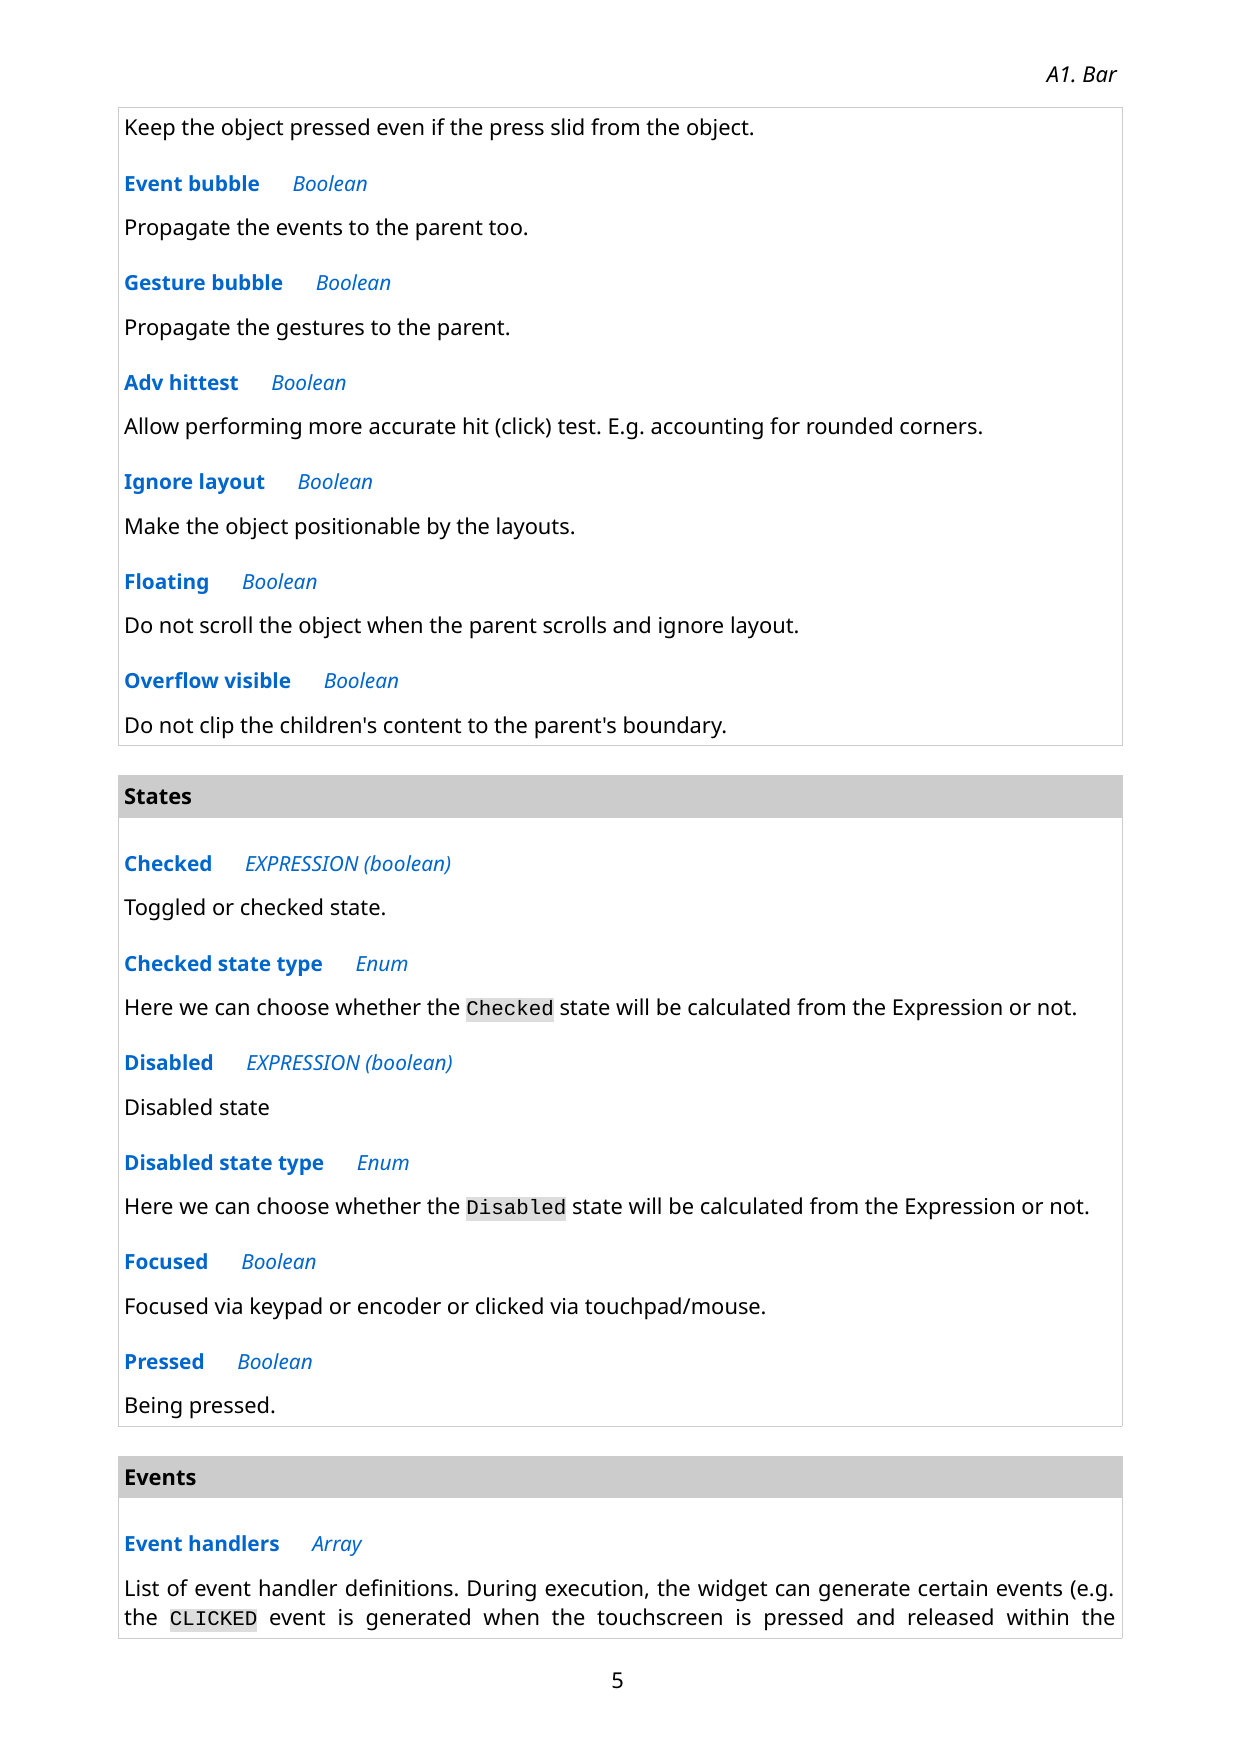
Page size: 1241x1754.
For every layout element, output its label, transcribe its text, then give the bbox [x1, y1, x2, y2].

table_header States [119, 776, 1122, 817]
table_header Events [119, 1457, 1122, 1497]
table_cell Checked EXPRESSION (boolean) Toggled or checked state. Checked state type Enum Here we can choose whether the Checked state will be calculated from the Expression or not. Disabled EXPRESSION (boolean) Disabled state Disabled state type Enum Here we can choose whether the Disabled state will be calculated from the Expression or not. Focused Boolean Focused via keypad or encoder or clicked via touchpad/mouse. Pressed Boolean Being pressed. [119, 818, 1122, 1426]
table_cell Keep the object pressed even if the press slid from the object. Event bubble Boolean Propagate the events to the parent too. Gesture bubble Boolean Propagate the gestures to the parent. Adv hittest Boolean Allow performing more accurate hit (click) test. E.g. accounting for rounded corners. Ignore layout Boolean Make the object positionable by the layouts. Floating Boolean Do not scroll the object when the parent scrolls and ignore layout. Overflow visible Boolean Do not clip the children's content to the parent's boundary. [119, 108, 1122, 745]
table_cell Event handlers Array List of event handler definitions. During execution, the widget can generate certain events (e.g. the CLICKED event is generated when the touchscreen is pressed and released within the [119, 1498, 1122, 1638]
